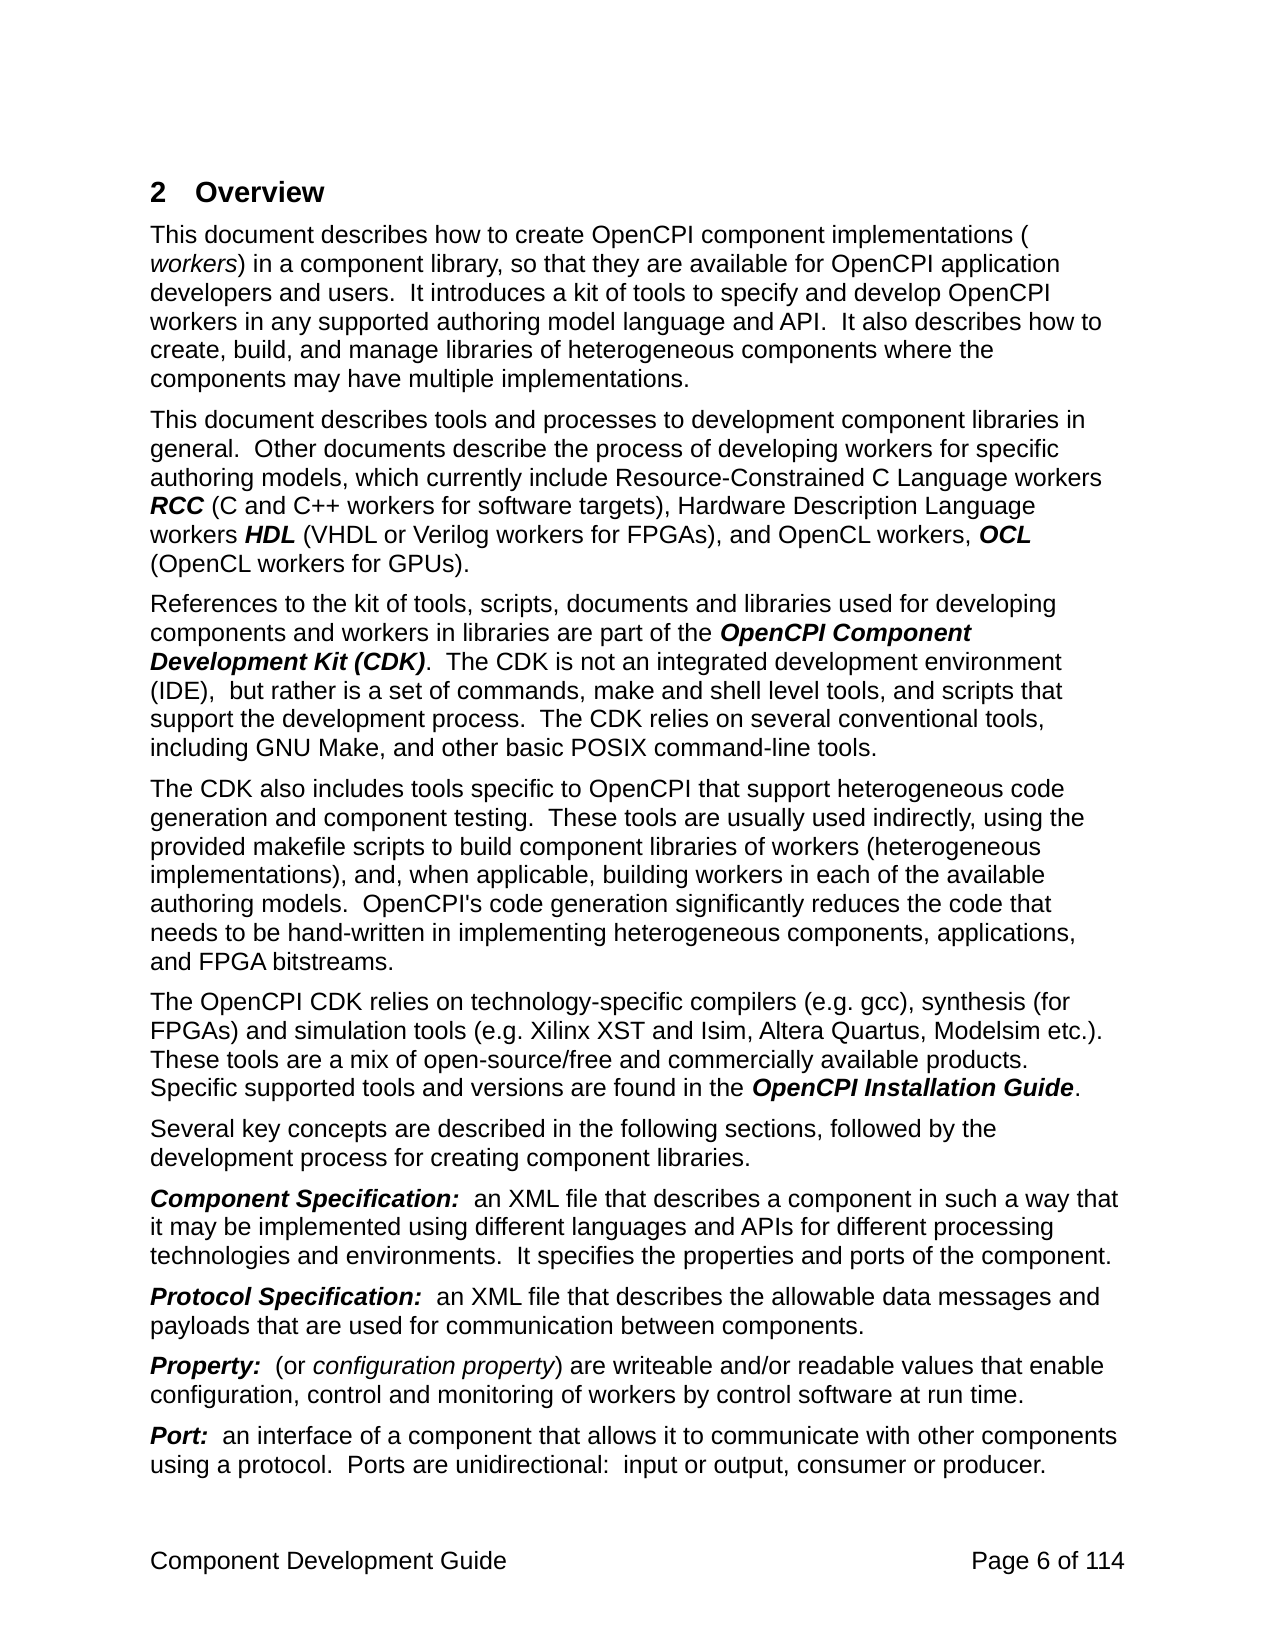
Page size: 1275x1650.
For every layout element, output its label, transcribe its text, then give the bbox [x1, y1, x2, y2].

text Port: an interface of a component that allows it to communicate with other components using a protocol. Ports are unidirectional: input or output, consumer or producer. [150, 1421, 1125, 1478]
subtitle Overview [150, 175, 1125, 208]
text References to the kit of tools, scripts, documents and libraries used for developing components and workers in libraries are part of the OpenCPI Component Development Kit (CDK). The CDK is not an integrated development environment (IDE), but rather is a set of commands, make and shell level tools, and scripts that support the development process. The CDK relies on several conventional tools, including GNU Make, and other basic POSIX command-line tools. [150, 589, 1125, 762]
text The OpenCPI CDK relies on technology-specific compilers (e.g. gcc), synthesis (for FPGAs) and simulation tools (e.g. Xilinx XST and Isim, Altera Quartus, Modelsim etc.). These tools are a mix of open-source/free and commercially available products. Specific supported tools and versions are found in the OpenCPI Installation Guide. [150, 987, 1125, 1102]
text The CDK also includes tools specific to OpenCPI that support heterogeneous code generation and component testing. These tools are usually used indirectly, using the provided makefile scripts to build component libraries of workers (heterogeneous implementations), and, when applicable, building workers in each of the available authoring models. OpenCPI's code generation significantly reduces the code that needs to be hand-written in implementing heterogeneous components, applications, and FPGA bitstreams. [150, 774, 1125, 975]
text Component Specification: an XML file that describes a component in such a way that it may be implemented using different languages and APIs for different processing technologies and environments. It specifies the properties and ports of the component. [150, 1184, 1125, 1270]
text Protocol Specification: an XML file that describes the allowable data messages and payloads that are used for communication between components. [150, 1282, 1125, 1339]
text Several key concepts are described in the following sections, followed by the development process for creating component libraries. [150, 1114, 1125, 1172]
text This document describes tools and processes to development component libraries in general. Other documents describe the process of developing workers for specific authoring models, which currently include Resource-Constrained C Language workers RCC (C and C++ workers for software targets), Hardware Description Language workers HDL (VHDL or Verilog workers for FPGAs), and OpenCL workers, OCL (OpenCL workers for GPUs). [150, 405, 1125, 577]
text Property: (or configuration property) are writeable and/or readable values that enable configuration, control and monitoring of workers by control software at run time. [150, 1351, 1125, 1409]
text This document describes how to create OpenCPI component implementations ( workers) in a component library, so that they are available for OpenCPI application developers and users. It introduces a kit of tools to specify and develop OpenCPI workers in any supported authoring model language and API. It also describes how to create, build, and manage libraries of heterogeneous components where the components may have multiple implementations. [150, 221, 1125, 393]
